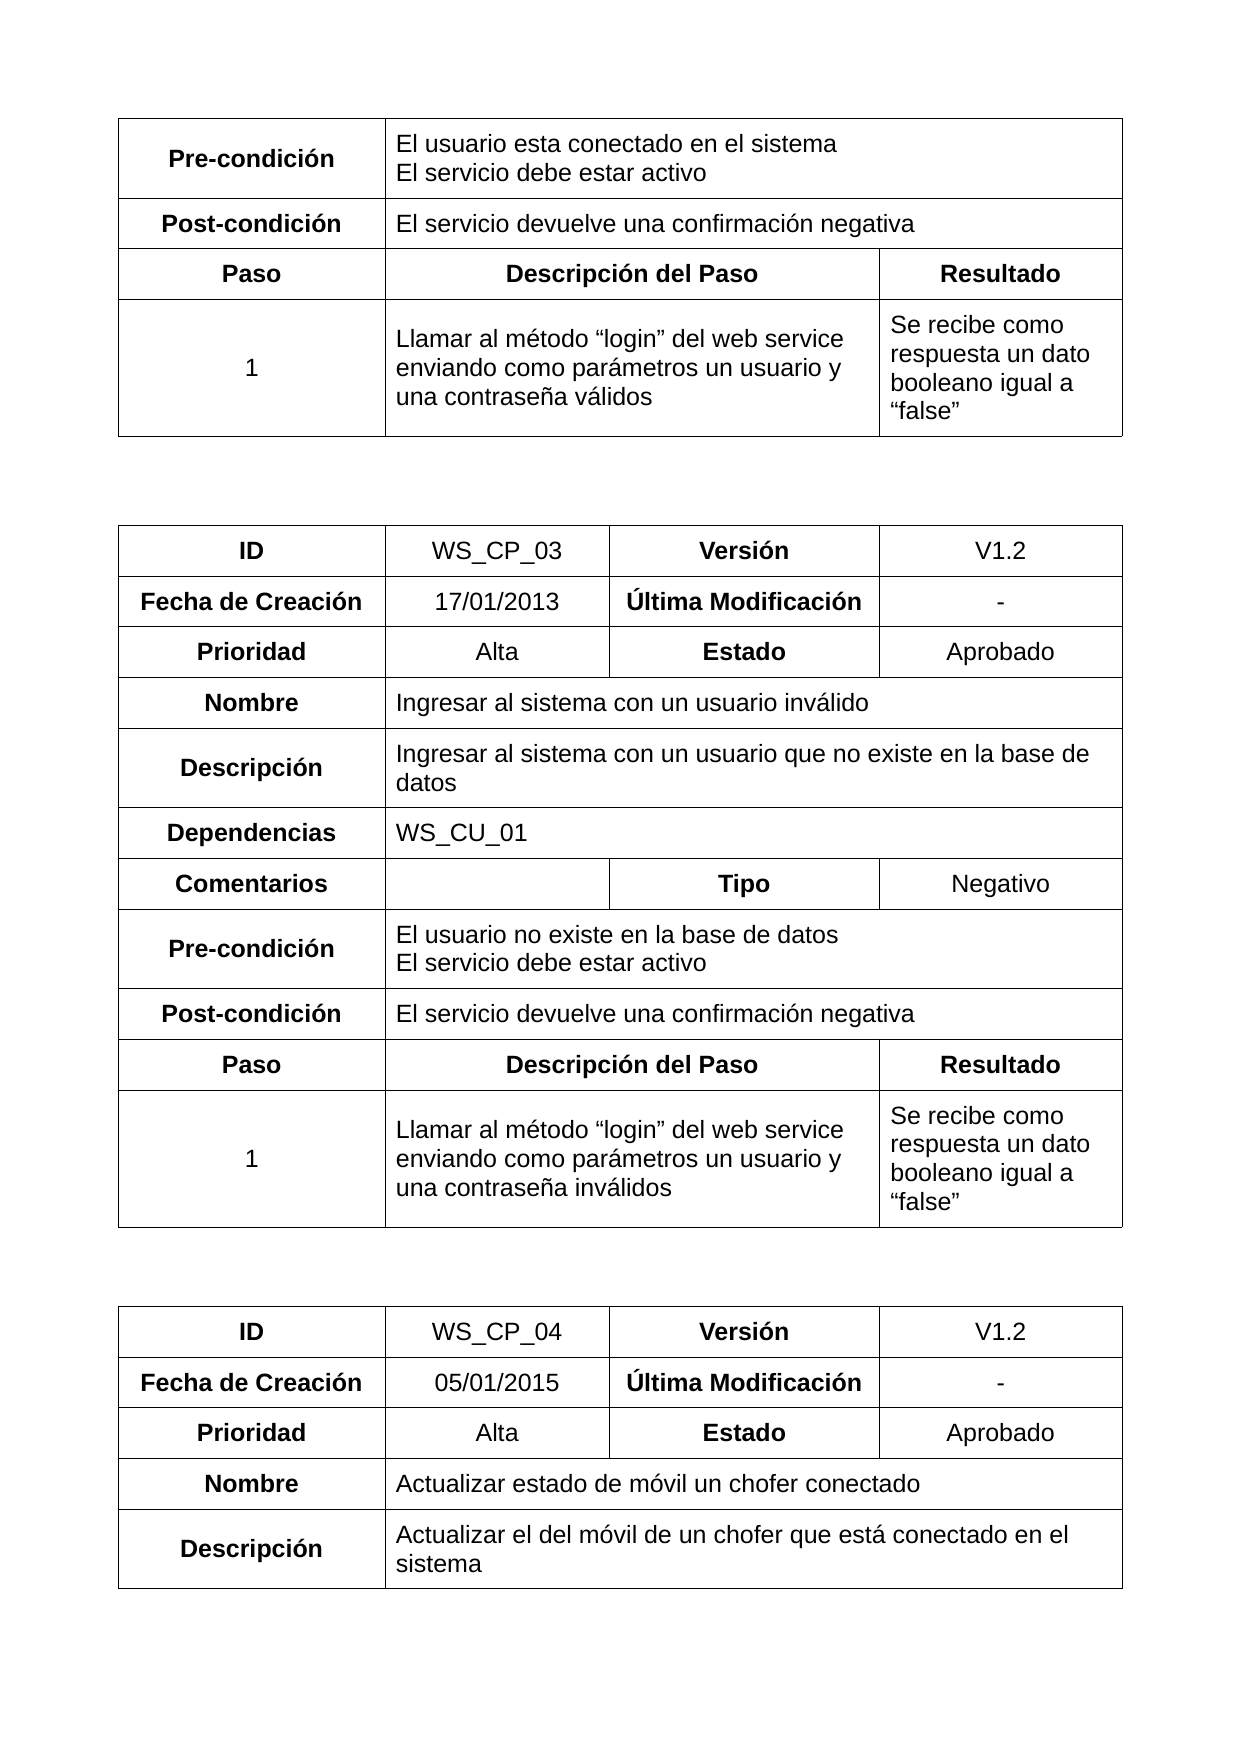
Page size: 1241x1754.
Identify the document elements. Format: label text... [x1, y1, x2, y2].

table_cell El servicio devuelve una confirmación negativa [386, 199, 1122, 248]
table_cell Post-condición [119, 989, 385, 1039]
table_cell Última Modificación [610, 577, 879, 626]
table_header Versión [610, 526, 879, 576]
table_cell Actualizar estado de móvil un chofer conectado [386, 1459, 1122, 1509]
table_cell Prioridad [119, 1408, 385, 1458]
table_cell Estado [610, 627, 879, 677]
table_cell Post-condición [119, 199, 385, 248]
table_cell Paso [119, 1040, 385, 1089]
table_cell Resultado [880, 1040, 1122, 1089]
table_cell Alta [386, 627, 609, 677]
table_cell Nombre [119, 1459, 385, 1509]
table_cell Descripción [119, 1510, 385, 1588]
table_cell Estado [610, 1408, 879, 1458]
table_cell Dependencias [119, 808, 385, 858]
table_header V1.2 [880, 1307, 1122, 1357]
table_cell Llamar al método “login” del web service enviando como parámetros un usuario y una contraseña válidos [386, 300, 879, 436]
table_cell WS_CU_01 [386, 808, 1122, 858]
table_cell Nombre [119, 678, 385, 728]
table_cell Fecha de Creación [119, 1358, 385, 1407]
table_cell Ingresar al sistema con un usuario que no existe en la base de datos [386, 729, 1122, 807]
table_header ID [119, 526, 385, 576]
table_cell Aprobado [880, 627, 1122, 677]
table_header WS_CP_03 [386, 526, 609, 576]
table_cell 17/01/2013 [386, 577, 609, 626]
table_cell Descripción [119, 729, 385, 807]
table_cell Negativo [880, 859, 1122, 909]
table_cell 1 [119, 1091, 385, 1227]
table_cell Tipo [610, 859, 879, 909]
table_cell Resultado [880, 249, 1122, 299]
table_cell Descripción del Paso [386, 249, 879, 299]
table_cell Prioridad [119, 627, 385, 677]
table_cell 1 [119, 300, 385, 436]
table_cell Actualizar el del móvil de un chofer que está conectado en el sistema [386, 1510, 1122, 1588]
table_cell El usuario no existe en la base de datos El servicio debe estar activo [386, 910, 1122, 988]
table_header ID [119, 1307, 385, 1357]
table_cell Llamar al método “login” del web service enviando como parámetros un usuario y una contraseña inválidos [386, 1091, 879, 1227]
table_cell Aprobado [880, 1408, 1122, 1458]
table_cell Se recibe como respuesta un dato booleano igual a “false” [880, 300, 1122, 436]
table_cell El usuario esta conectado en el sistema El servicio debe estar activo [386, 119, 1122, 198]
table_cell - [880, 577, 1122, 626]
table_cell Fecha de Creación [119, 577, 385, 626]
table_cell Pre-condición [119, 119, 385, 198]
table_cell Se recibe como respuesta un dato booleano igual a “false” [880, 1091, 1122, 1227]
table_cell - [880, 1358, 1122, 1407]
table_cell Última Modificación [610, 1358, 879, 1407]
table_header Versión [610, 1307, 879, 1357]
table_cell Descripción del Paso [386, 1040, 879, 1089]
table_header V1.2 [880, 526, 1122, 576]
table_cell Paso [119, 249, 385, 299]
table_cell Alta [386, 1408, 609, 1458]
table_cell [386, 859, 609, 909]
table_cell Pre-condición [119, 910, 385, 988]
table_cell Comentarios [119, 859, 385, 909]
table_cell El servicio devuelve una confirmación negativa [386, 989, 1122, 1039]
table_cell 05/01/2015 [386, 1358, 609, 1407]
table_cell Ingresar al sistema con un usuario inválido [386, 678, 1122, 728]
table_header WS_CP_04 [386, 1307, 609, 1357]
